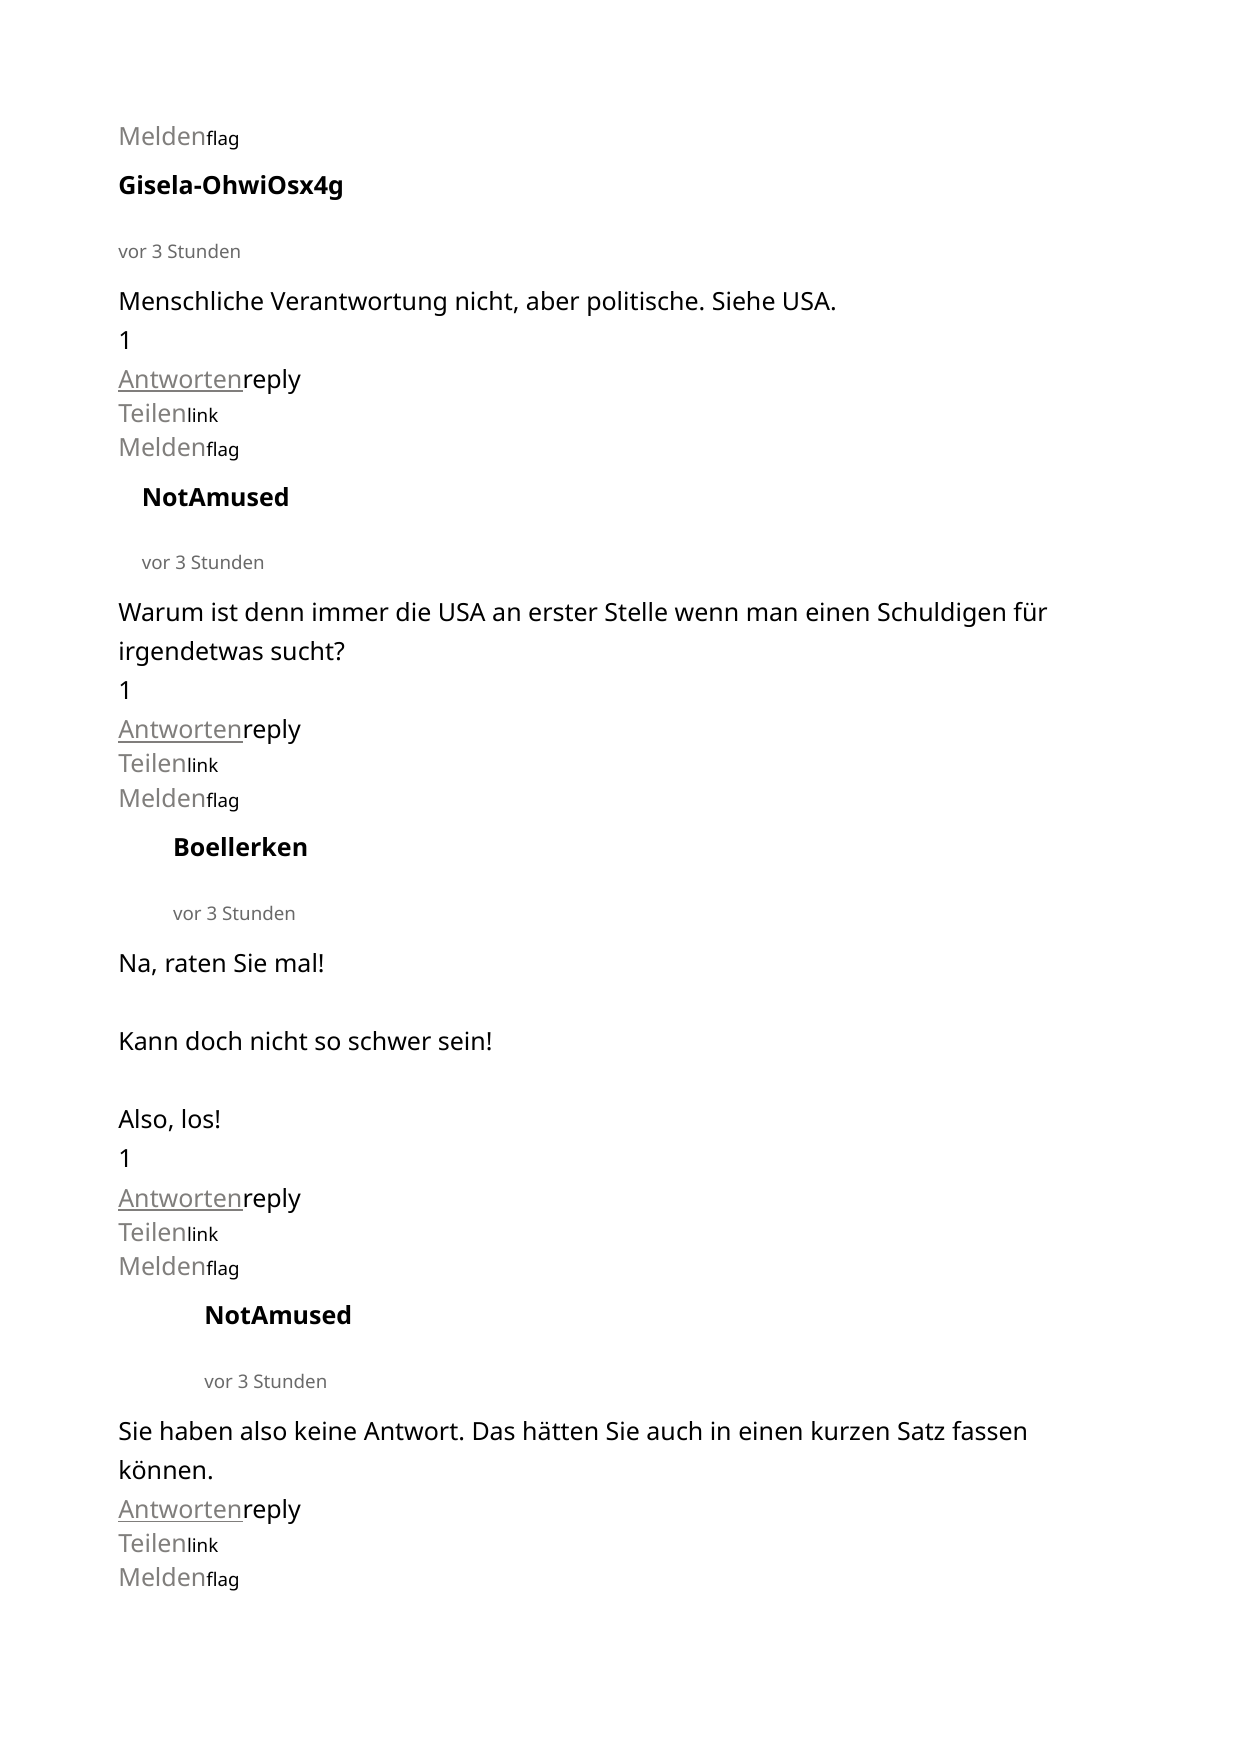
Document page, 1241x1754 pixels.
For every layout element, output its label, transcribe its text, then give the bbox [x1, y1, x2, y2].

text Meldenflag [118, 780, 1122, 814]
text Teilenlink [118, 746, 1122, 780]
text Antwortenreply [118, 1492, 1122, 1526]
text Boellerken [173, 830, 1114, 864]
text Meldenflag [118, 1560, 1122, 1594]
text Na, raten Sie mal! Kann doch nicht so schwer sein! Also, los! [118, 945, 1122, 1136]
text Antwortenreply [118, 712, 1122, 746]
text Meldenflag [118, 1248, 1122, 1282]
text Teilenlink [118, 1526, 1122, 1560]
text Teilenlink [118, 1214, 1122, 1248]
text vor 3 Stunden [142, 550, 1117, 575]
text Antwortenreply [118, 361, 1122, 396]
text Warum ist denn immer die USA an erster Stelle wenn man einen Schuldigen für irgendetwas sucht? [118, 594, 1122, 668]
text Antwortenreply [118, 1180, 1122, 1214]
text Gisela-OhwiOsx4g [118, 168, 1114, 202]
text vor 3 Stunden [118, 238, 1117, 264]
text Meldenflag [118, 429, 1122, 464]
text Sie haben also keine Antwort. Das hätten Sie auch in einen kurzen Satz fassen können. [118, 1413, 1122, 1487]
text vor 3 Stunden [173, 900, 1117, 926]
text Menschliche Verantwortung nicht, aber politische. Siehe USA. [118, 283, 1122, 317]
text NotAmused [204, 1298, 1114, 1332]
text 1 [118, 1141, 1122, 1175]
text NotAmused [142, 479, 1114, 513]
text 1 [118, 673, 1122, 707]
text vor 3 Stunden [204, 1368, 1117, 1394]
text Teilenlink [118, 396, 1122, 429]
text Meldenflag [118, 118, 1122, 152]
text 1 [118, 322, 1122, 356]
